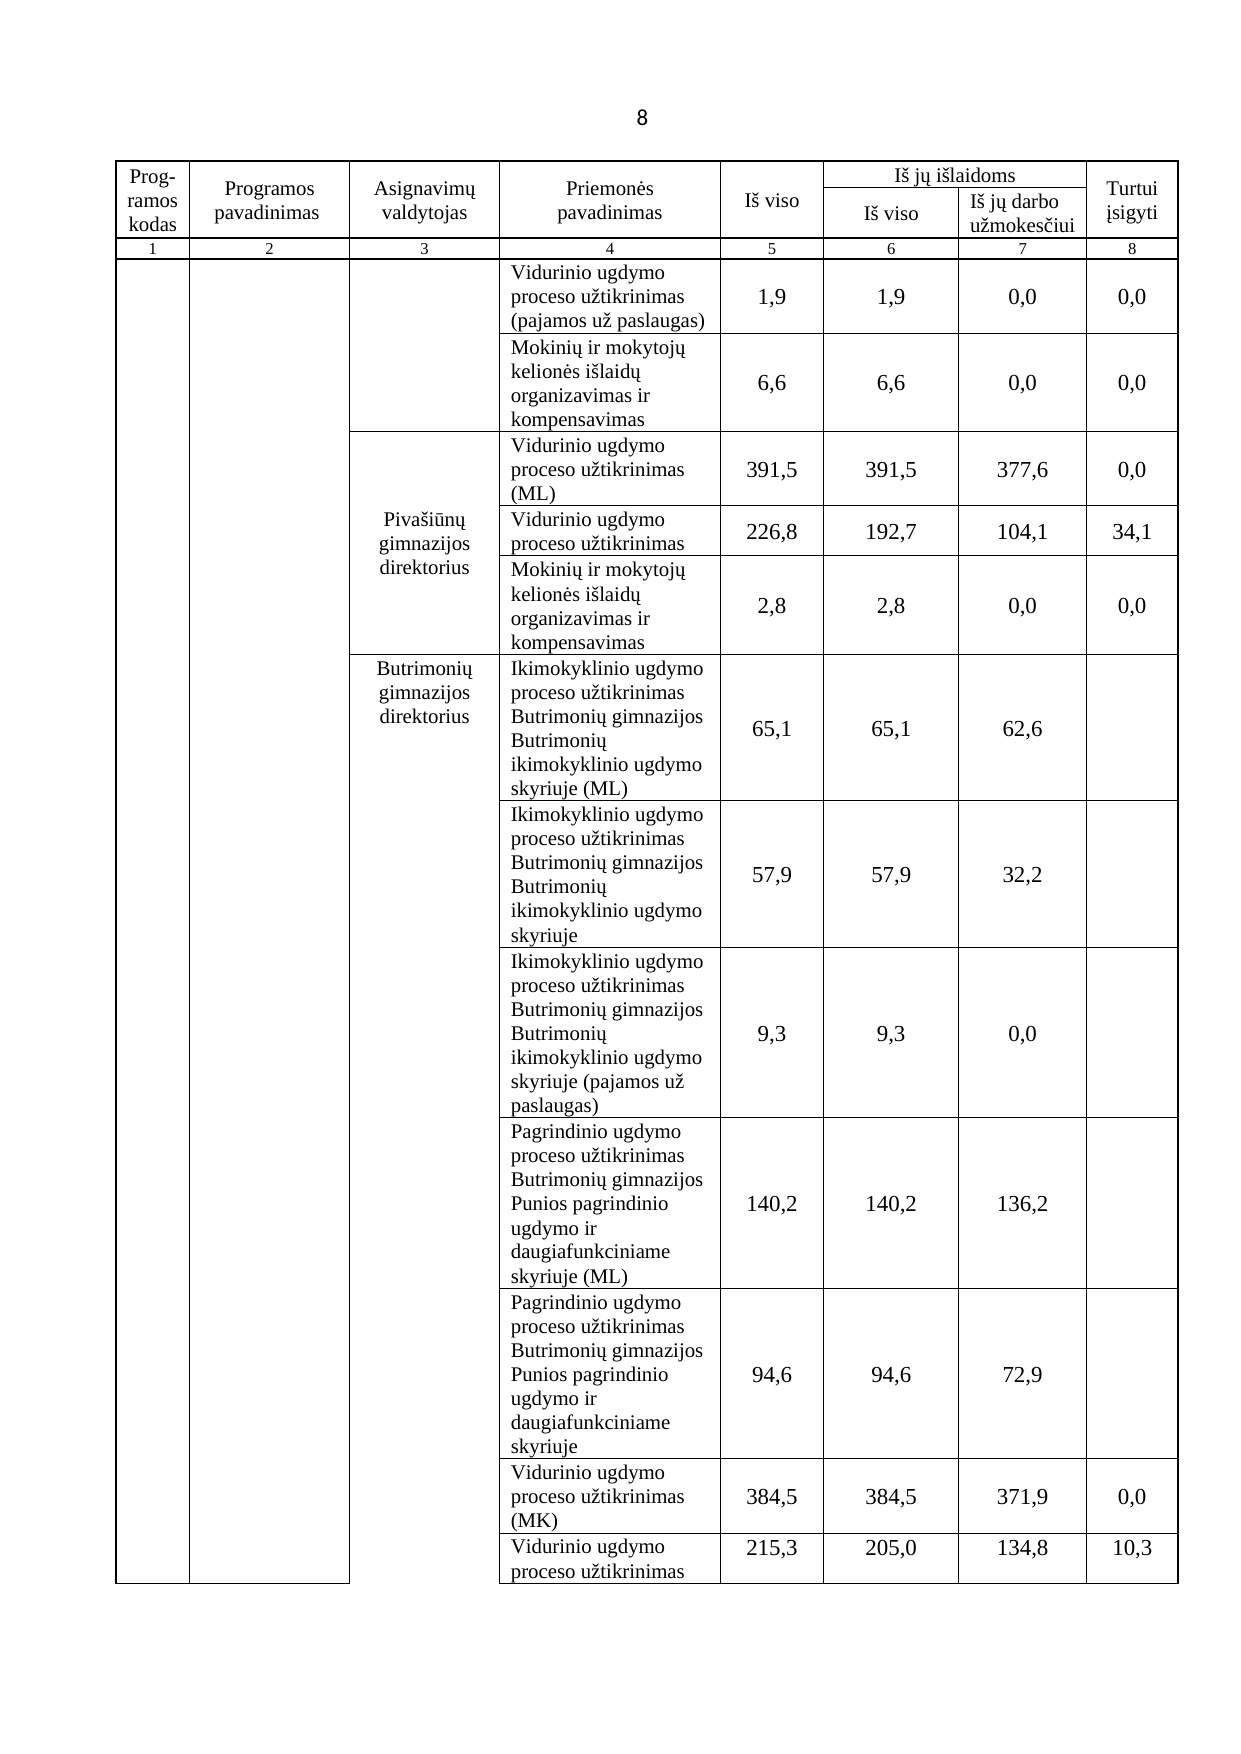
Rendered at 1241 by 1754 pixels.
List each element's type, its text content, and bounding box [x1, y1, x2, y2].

table_cell 2,8 [824, 556, 958, 654]
table_cell 9,3 [824, 948, 958, 1117]
table_cell 391,5 [721, 432, 823, 505]
table_cell 94,6 [721, 1289, 823, 1458]
table_cell 391,5 [824, 432, 958, 505]
table_cell 65,1 [721, 655, 823, 800]
table_cell Pagrindinio ugdymo proceso užtikrinimas Butrimonių gimnazijos Punios pagrindinio ugdymo ir daugiafunkciniame skyriuje [500, 1289, 720, 1458]
table_cell Ikimokyklinio ugdymo proceso užtikrinimas Butrimonių gimnazijos Butrimonių ikimokyklinio ugdymo skyriuje (ML) [500, 655, 720, 800]
table_header Iš jų išlaidoms [824, 162, 1086, 187]
table_cell 5 [721, 239, 823, 258]
table_cell 205,0 [824, 1534, 958, 1583]
table_cell Vidurinio ugdymo proceso užtikrinimas (pajamos už paslaugas) [500, 260, 720, 332]
table_cell [1087, 801, 1177, 947]
table_cell 9,3 [721, 948, 823, 1117]
table_cell 140,2 [824, 1118, 958, 1288]
table_cell 215,3 [721, 1534, 823, 1583]
table_cell 2 [190, 239, 349, 258]
table_cell 57,9 [721, 801, 823, 947]
table_cell [1087, 948, 1177, 1117]
table_header Priemonės pavadinimas [500, 162, 720, 237]
table_cell 62,6 [959, 655, 1086, 800]
table_cell 7 [959, 239, 1086, 258]
table_cell 371,9 [959, 1459, 1086, 1532]
table_cell 384,5 [721, 1459, 823, 1532]
table_cell 34,1 [1087, 506, 1177, 555]
table_cell 0,0 [1087, 432, 1177, 505]
table_cell 0,0 [1087, 334, 1177, 431]
table_cell 226,8 [721, 506, 823, 555]
table_cell Vidurinio ugdymo proceso užtikrinimas [500, 1534, 720, 1583]
table_header Iš viso [721, 162, 823, 237]
table_cell 1,9 [721, 260, 823, 332]
table_cell [1087, 1118, 1177, 1288]
table_cell Mokinių ir mokytojų kelionės išlaidų organizavimas ir kompensavimas [500, 556, 720, 654]
table_header Programos pavadinimas [190, 162, 349, 237]
table_cell [190, 260, 349, 1583]
table_cell 10,3 [1087, 1534, 1177, 1583]
table_cell 57,9 [824, 801, 958, 947]
table_cell Mokinių ir mokytojų kelionės išlaidų organizavimas ir kompensavimas [500, 334, 720, 431]
table_cell Vidurinio ugdymo proceso užtikrinimas [500, 506, 720, 555]
table_cell 1 [117, 239, 189, 258]
table_header Asignavimų valdytojas [350, 162, 499, 237]
table_cell Pagrindinio ugdymo proceso užtikrinimas Butrimonių gimnazijos Punios pagrindinio ugdymo ir daugiafunkciniame skyriuje (ML) [500, 1118, 720, 1288]
table_cell 6 [824, 239, 958, 258]
table_cell 0,0 [959, 556, 1086, 654]
table_cell Ikimokyklinio ugdymo proceso užtikrinimas Butrimonių gimnazijos Butrimonių ikimokyklinio ugdymo skyriuje [500, 801, 720, 947]
table_cell Butrimonių gimnazijos direktorius [350, 655, 499, 1583]
table_cell 0,0 [1087, 260, 1177, 332]
table_cell 32,2 [959, 801, 1086, 947]
table_cell 4 [500, 239, 720, 258]
table_cell Iš viso [824, 188, 958, 237]
table_cell 384,5 [824, 1459, 958, 1532]
table_cell 3 [350, 239, 499, 258]
table_cell 6,6 [721, 334, 823, 431]
table_cell 104,1 [959, 506, 1086, 555]
table_cell 2,8 [721, 556, 823, 654]
table_header Turtui įsigyti [1087, 162, 1177, 237]
table_cell [350, 260, 499, 431]
table_cell Vidurinio ugdymo proceso užtikrinimas (MK) [500, 1459, 720, 1532]
table_header Prog-ramos kodas [117, 162, 189, 237]
table_cell Iš jų darbo užmokesčiui [959, 188, 1086, 237]
table_cell 65,1 [824, 655, 958, 800]
table_cell [1087, 655, 1177, 800]
table_cell 140,2 [721, 1118, 823, 1288]
table_cell 0,0 [959, 948, 1086, 1117]
table_cell [117, 260, 189, 1583]
table_cell 134,8 [959, 1534, 1086, 1583]
table_cell 1,9 [824, 260, 958, 332]
table_cell 192,7 [824, 506, 958, 555]
table_cell 136,2 [959, 1118, 1086, 1288]
table_cell 0,0 [959, 334, 1086, 431]
table_cell 0,0 [959, 260, 1086, 332]
table_cell Pivašiūnų gimnazijos direktorius [350, 432, 499, 654]
table_cell 6,6 [824, 334, 958, 431]
table_cell 94,6 [824, 1289, 958, 1458]
table_cell 0,0 [1087, 1459, 1177, 1532]
table_cell 8 [1087, 239, 1177, 258]
table_cell [1087, 1289, 1177, 1458]
table_cell 377,6 [959, 432, 1086, 505]
table_cell Ikimokyklinio ugdymo proceso užtikrinimas Butrimonių gimnazijos Butrimonių ikimokyklinio ugdymo skyriuje (pajamos už paslaugas) [500, 948, 720, 1117]
table_cell Vidurinio ugdymo proceso užtikrinimas (ML) [500, 432, 720, 505]
table_cell 0,0 [1087, 556, 1177, 654]
table_cell 72,9 [959, 1289, 1086, 1458]
